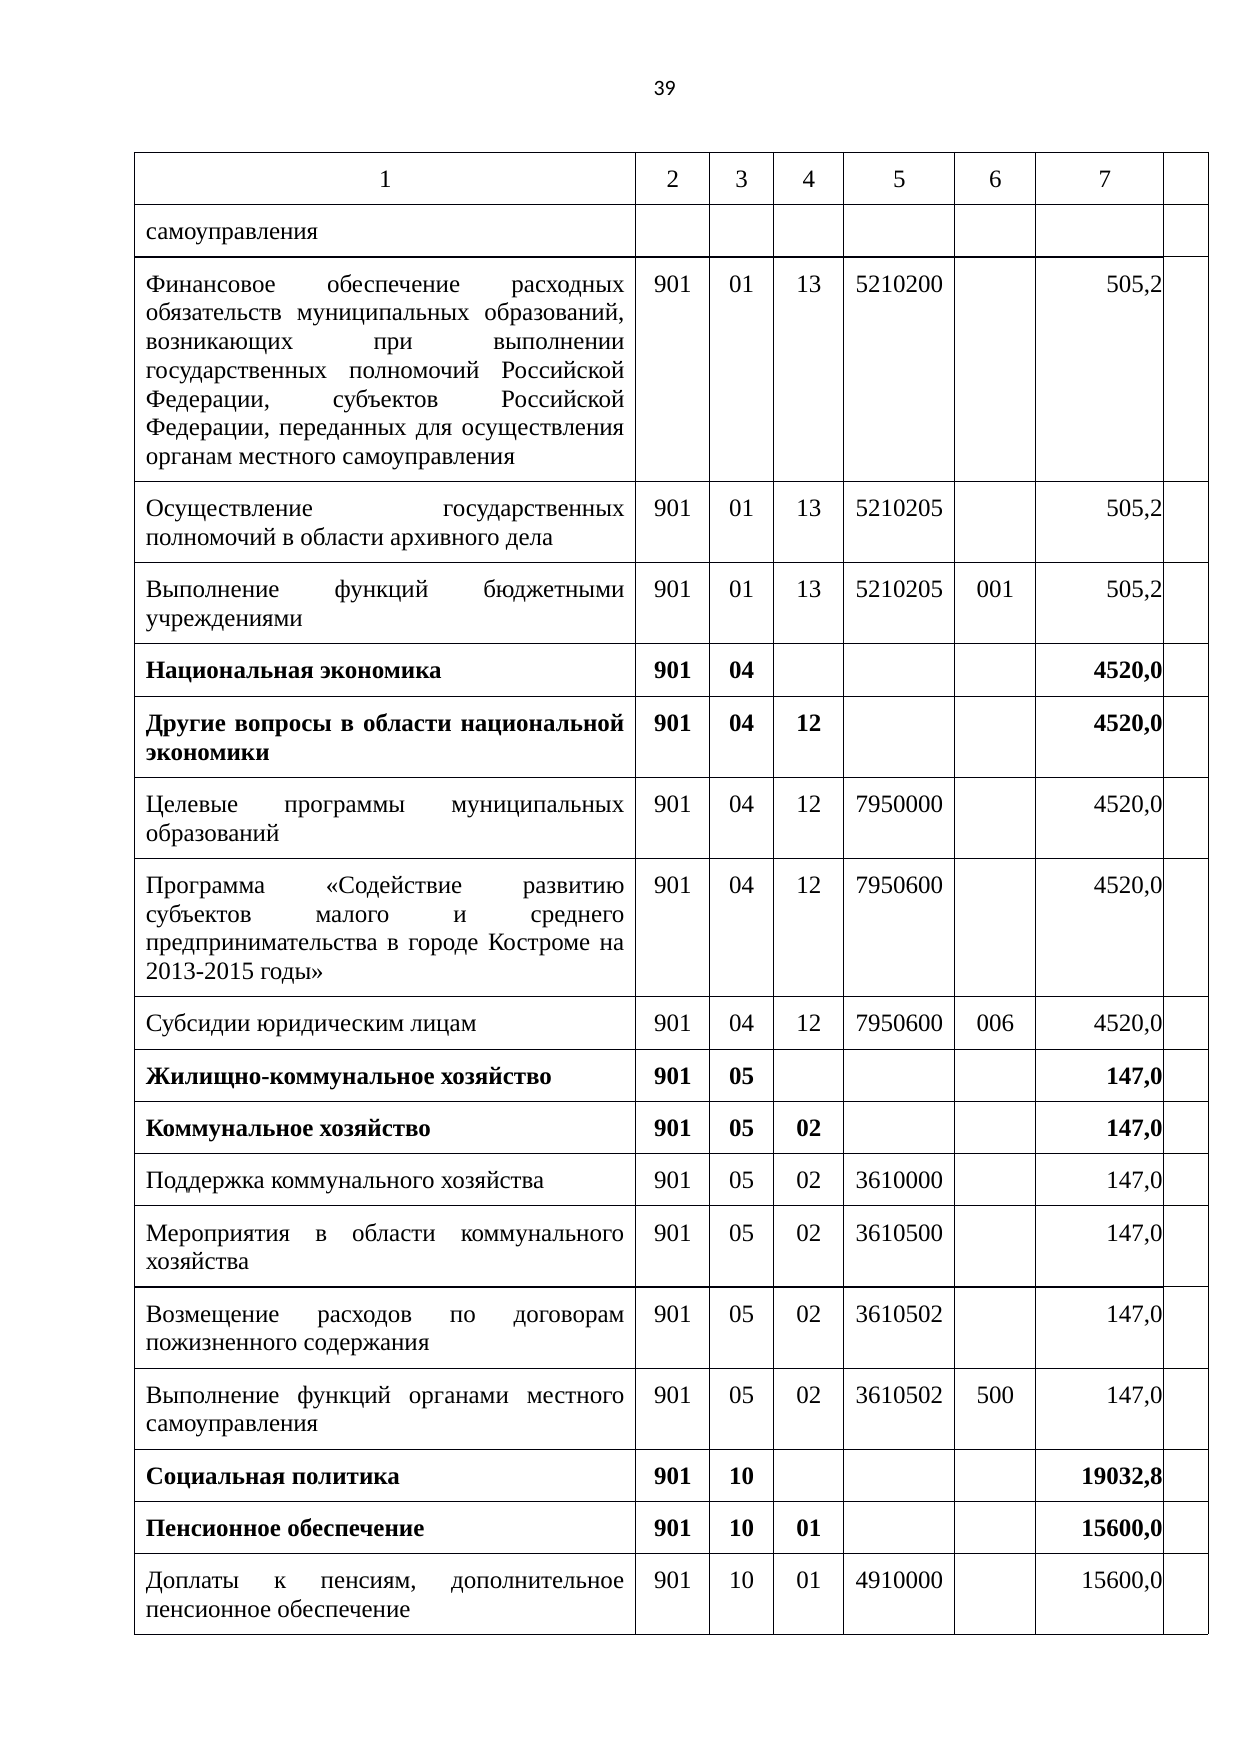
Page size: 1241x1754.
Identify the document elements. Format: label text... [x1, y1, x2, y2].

table_cell 7950600 [844, 997, 954, 1048]
table_cell 04 [710, 997, 773, 1048]
table_cell 02 [774, 1288, 843, 1367]
table_cell 01 [710, 482, 773, 562]
table_cell 006 [955, 997, 1035, 1048]
table_cell 901 [636, 778, 709, 858]
table_cell [1164, 644, 1208, 696]
table_cell 901 [636, 1102, 709, 1153]
table_cell 901 [636, 563, 709, 643]
table_cell 901 [636, 859, 709, 996]
table_cell 5210205 [844, 482, 954, 562]
table_cell 01 [774, 1554, 843, 1634]
table_cell 147,0 [1036, 1154, 1163, 1205]
table_cell [844, 1450, 954, 1501]
table_cell 02 [774, 1206, 843, 1286]
table_cell Жилищно-коммунальное хозяйство [135, 1050, 635, 1101]
table_cell 500 [955, 1369, 1035, 1448]
table_cell [844, 1050, 954, 1101]
table_cell [955, 778, 1035, 858]
table_cell 505,2 [1036, 482, 1163, 562]
table_cell [1164, 563, 1208, 643]
table_cell [1164, 205, 1208, 256]
table_cell [844, 644, 954, 696]
table_cell [1164, 1154, 1208, 1205]
table_cell Доплаты к пенсиям, дополнительное пенсионное обеспечение [135, 1554, 635, 1634]
table_cell 12 [774, 778, 843, 858]
table_cell Выполнение функций бюджетными учреждениями [135, 563, 635, 643]
table_cell 05 [710, 1288, 773, 1367]
table_cell 147,0 [1036, 1102, 1163, 1153]
table_cell 13 [774, 482, 843, 562]
table_cell [1036, 205, 1163, 256]
table_cell 04 [710, 778, 773, 858]
table_cell 05 [710, 1102, 773, 1153]
table_cell Другие вопросы в области национальной экономики [135, 697, 635, 777]
table_cell Национальная экономика [135, 644, 635, 696]
table_cell 901 [636, 1206, 709, 1286]
table_cell [955, 1154, 1035, 1205]
table_cell 15600,0 [1036, 1554, 1163, 1634]
table_cell [955, 482, 1035, 562]
table_cell [955, 1450, 1035, 1501]
table_cell 4520,0 [1036, 644, 1163, 696]
table_cell 13 [774, 258, 843, 481]
table_header 2 [636, 153, 709, 204]
table_cell 01 [710, 258, 773, 481]
table_cell 901 [636, 258, 709, 481]
table_cell 3610502 [844, 1369, 954, 1448]
table_cell 001 [955, 563, 1035, 643]
table_cell 19032,8 [1036, 1450, 1163, 1501]
table_cell [1164, 257, 1208, 481]
table_cell [955, 644, 1035, 696]
table_cell 02 [774, 1369, 843, 1448]
table_header 1 [135, 153, 635, 204]
table_cell 7950600 [844, 859, 954, 996]
table_cell Мероприятия в области коммунального хозяйства [135, 1206, 635, 1286]
table_cell 02 [774, 1154, 843, 1205]
table_cell [774, 1050, 843, 1101]
table_cell [844, 1102, 954, 1153]
table_cell 10 [710, 1554, 773, 1634]
table_cell 02 [774, 1102, 843, 1153]
table_cell [774, 205, 843, 256]
table_cell 01 [710, 563, 773, 643]
table_cell [955, 1502, 1035, 1553]
table_cell [774, 1450, 843, 1501]
table_cell 05 [710, 1050, 773, 1101]
table_cell [1164, 1369, 1208, 1448]
table_cell 5210205 [844, 563, 954, 643]
table_cell Программа «Содействие развитию субъектов малого и среднего предпринимательства в городе Костроме на 2013-2015 годы» [135, 859, 635, 996]
table_cell [955, 1206, 1035, 1286]
table_cell [955, 1102, 1035, 1153]
table_cell Осуществление государственных полномочий в области архивного дела [135, 482, 635, 562]
table_cell 147,0 [1036, 1288, 1163, 1367]
table_cell 5210200 [844, 258, 954, 481]
table_cell 04 [710, 859, 773, 996]
table_cell 13 [774, 563, 843, 643]
table_cell 4520,0 [1036, 859, 1163, 996]
table_cell 147,0 [1036, 1206, 1163, 1286]
table_header 7 [1036, 153, 1163, 204]
table_header 6 [955, 153, 1035, 204]
table_cell [1164, 1206, 1208, 1286]
table_cell [1164, 859, 1208, 996]
table_cell [1164, 778, 1208, 858]
table_cell [955, 1554, 1035, 1634]
table_cell [1164, 1554, 1208, 1634]
table_cell 4520,0 [1036, 697, 1163, 777]
table_cell 901 [636, 1154, 709, 1205]
table_cell Финансовое обеспечение расходных обязательств муниципальных образований, возникающих при выполнении государственных полномочий Российской Федерации, субъектов Российской Федерации, переданных для осуществления органам местного самоуправления [135, 258, 635, 481]
table_cell Социальная политика [135, 1450, 635, 1501]
table_cell 3610000 [844, 1154, 954, 1205]
table_cell 901 [636, 1288, 709, 1367]
table_cell [1164, 1102, 1208, 1153]
table_cell Коммунальное хозяйство [135, 1102, 635, 1153]
table_header 3 [710, 153, 773, 204]
table_cell 10 [710, 1502, 773, 1553]
table_cell Субсидии юридическим лицам [135, 997, 635, 1048]
table_cell Возмещение расходов по договорам пожизненного содержания [135, 1288, 635, 1367]
table_cell 05 [710, 1206, 773, 1286]
table_cell [1164, 1287, 1208, 1367]
table_cell 901 [636, 644, 709, 696]
table_cell 901 [636, 1050, 709, 1101]
table_cell [955, 1288, 1035, 1367]
table_cell [955, 859, 1035, 996]
table_cell [955, 205, 1035, 256]
table_cell 3610502 [844, 1288, 954, 1367]
table_cell 901 [636, 1554, 709, 1634]
table_cell 505,2 [1036, 258, 1163, 481]
table_cell 12 [774, 859, 843, 996]
table_cell 05 [710, 1154, 773, 1205]
table_cell 05 [710, 1369, 773, 1448]
table_cell 147,0 [1036, 1050, 1163, 1101]
table_cell 901 [636, 482, 709, 562]
table_cell [774, 644, 843, 696]
table_cell Выполнение функций органами местного самоуправления [135, 1369, 635, 1448]
table_cell 505,2 [1036, 563, 1163, 643]
table_cell 901 [636, 1369, 709, 1448]
table_cell 3610500 [844, 1206, 954, 1286]
table_cell 4520,0 [1036, 778, 1163, 858]
table_cell самоуправления [135, 205, 635, 256]
table_cell [636, 205, 709, 256]
table_cell [1164, 1450, 1208, 1501]
table_cell 901 [636, 997, 709, 1048]
table_cell 901 [636, 1450, 709, 1501]
table_cell [710, 205, 773, 256]
table_cell [1164, 997, 1208, 1048]
table_cell 04 [710, 697, 773, 777]
table_cell 01 [774, 1502, 843, 1553]
table_cell Поддержка коммунального хозяйства [135, 1154, 635, 1205]
table_cell [1164, 482, 1208, 562]
table_cell [955, 258, 1035, 481]
table_cell Пенсионное обеспечение [135, 1502, 635, 1553]
table_cell 901 [636, 697, 709, 777]
table_cell 147,0 [1036, 1369, 1163, 1448]
table_cell 4520,0 [1036, 997, 1163, 1048]
table_cell [844, 1502, 954, 1553]
table_cell [844, 205, 954, 256]
table_cell 10 [710, 1450, 773, 1501]
table_cell [1164, 1050, 1208, 1101]
table_cell 4910000 [844, 1554, 954, 1634]
table_cell [955, 1050, 1035, 1101]
table_header 4 [774, 153, 843, 204]
table_cell [844, 697, 954, 777]
table_header 5 [844, 153, 954, 204]
table_cell [955, 697, 1035, 777]
table_cell [1164, 1502, 1208, 1553]
table_cell 15600,0 [1036, 1502, 1163, 1553]
table_cell [1164, 697, 1208, 777]
table_header [1164, 153, 1208, 204]
table_cell 7950000 [844, 778, 954, 858]
table_cell 12 [774, 697, 843, 777]
table_cell Целевые программы муниципальных образований [135, 778, 635, 858]
table_cell 12 [774, 997, 843, 1048]
table_cell 04 [710, 644, 773, 696]
table_cell 901 [636, 1502, 709, 1553]
